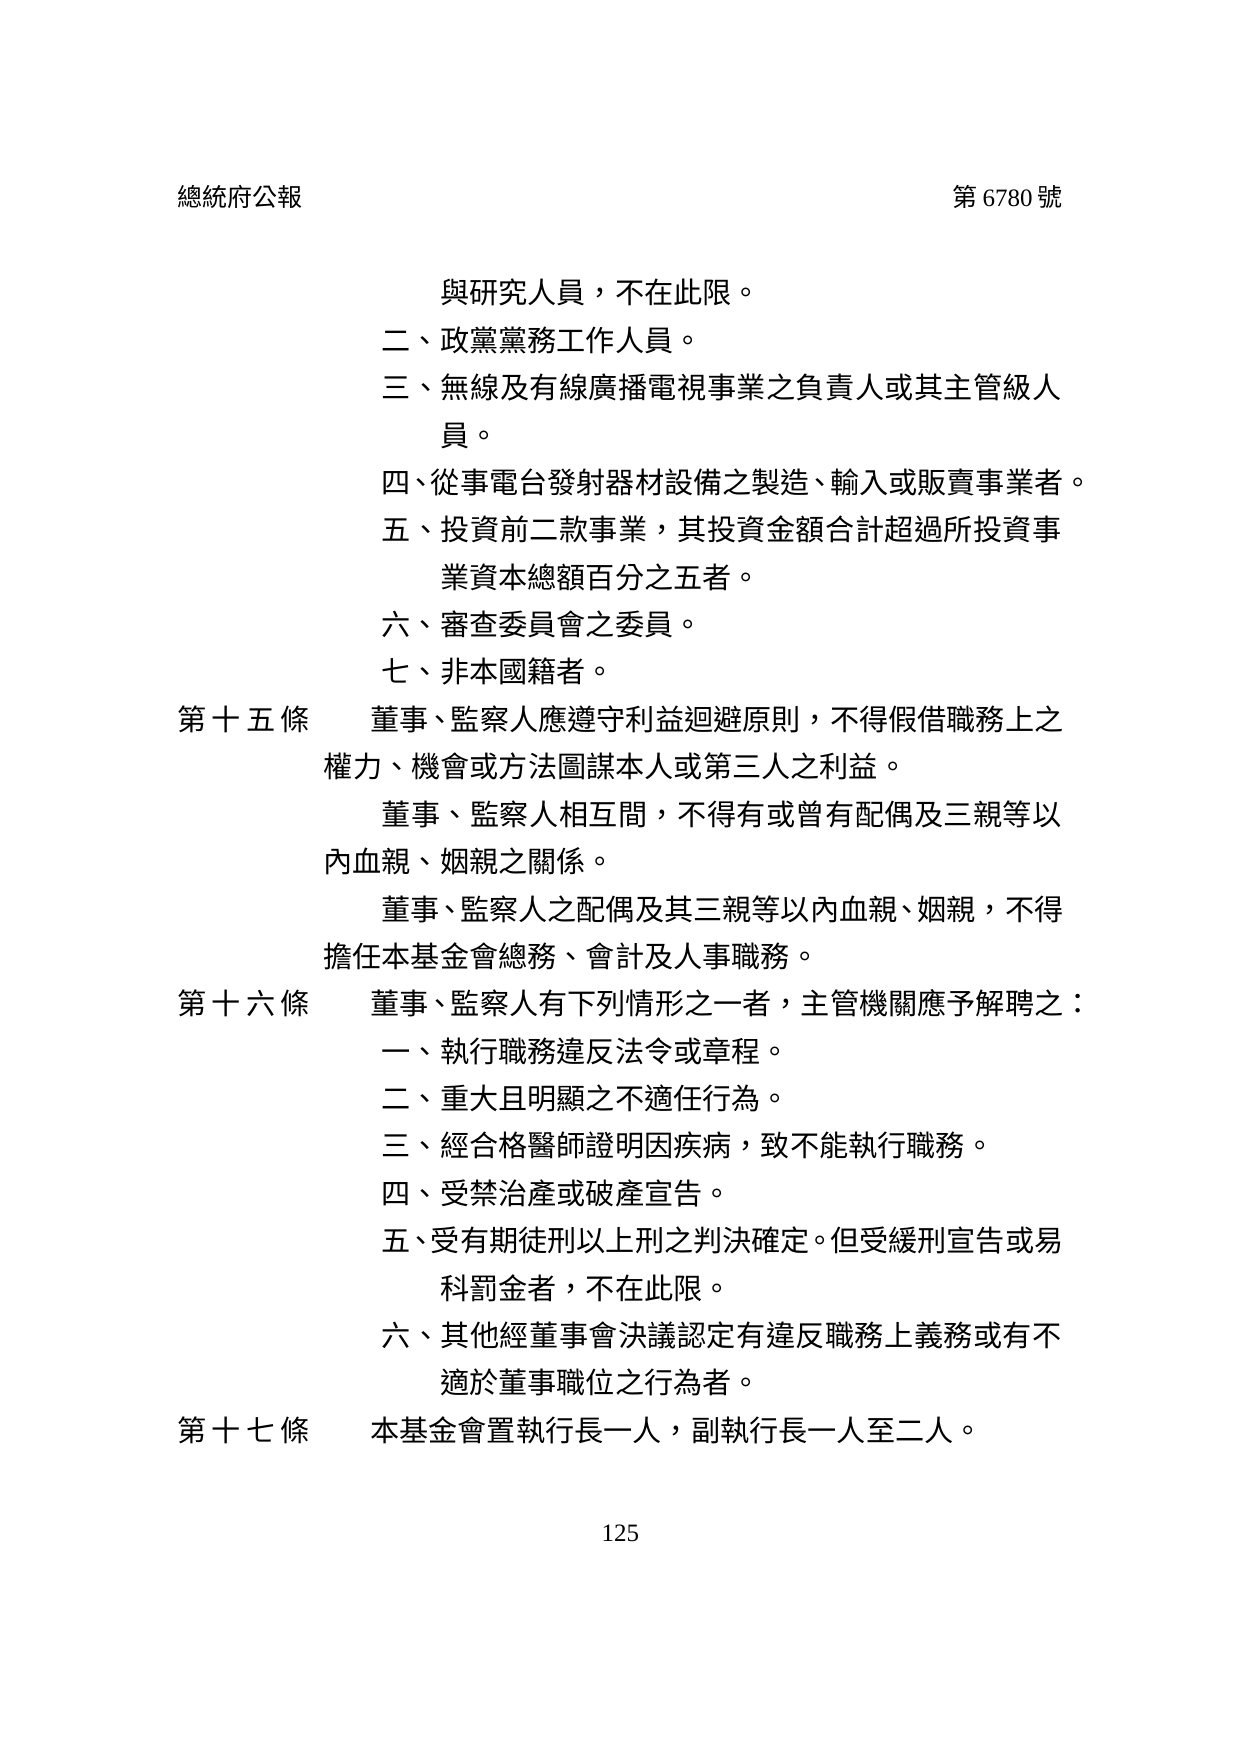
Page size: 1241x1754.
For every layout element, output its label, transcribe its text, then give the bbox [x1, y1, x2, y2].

text 六、其他經董事會決議認定有違反職務上義務或有不適於董事職位之行為者。 [381, 1308, 1063, 1403]
text 二、重大且明顯之不適任行為。 [381, 1072, 1063, 1119]
text 第十五條 董事、監察人應遵守利益迴避原則，不得假借職務上之權力、機會或方法圖謀本人或第三人之利益。 [177, 692, 1063, 787]
text 一、執行職務違反法令或章程。 [381, 1024, 1063, 1072]
text 四、受禁治產或破產宣告。 [381, 1166, 1063, 1214]
text 第十六條 董事、監察人有下列情形之一者，主管機關應予解聘之： [177, 977, 1063, 1024]
text 董事、監察人之配偶及其三親等以內血親、姻親，不得擔任本基金會總務、會計及人事職務。 [323, 882, 1063, 977]
text 三、經合格醫師證明因疾病，致不能執行職務。 [381, 1119, 1063, 1166]
text 五、受有期徒刑以上刑之判決確定。但受緩刑宣告或易科罰金者，不在此限。 [381, 1214, 1063, 1308]
text 三、無線及有線廣播電視事業之負責人或其主管級人員。 [381, 361, 1063, 455]
text 六、審查委員會之委員。 [381, 598, 1063, 645]
text 七、非本國籍者。 [381, 645, 1063, 692]
text 二、政黨黨務工作人員。 [381, 313, 1063, 361]
text 四、從事電台發射器材設備之製造、輸入或販賣事業者。 [381, 455, 1063, 503]
text 第十七條 本基金會置執行長一人，副執行長一人至二人。 [177, 1403, 1063, 1451]
text 董事、監察人相互間，不得有或曾有配偶及三親等以內血親、姻親之關係。 [323, 787, 1063, 882]
text 五、投資前二款事業，其投資金額合計超過所投資事業資本總額百分之五者。 [381, 503, 1063, 598]
text 與研究人員，不在此限。 [381, 266, 1063, 313]
